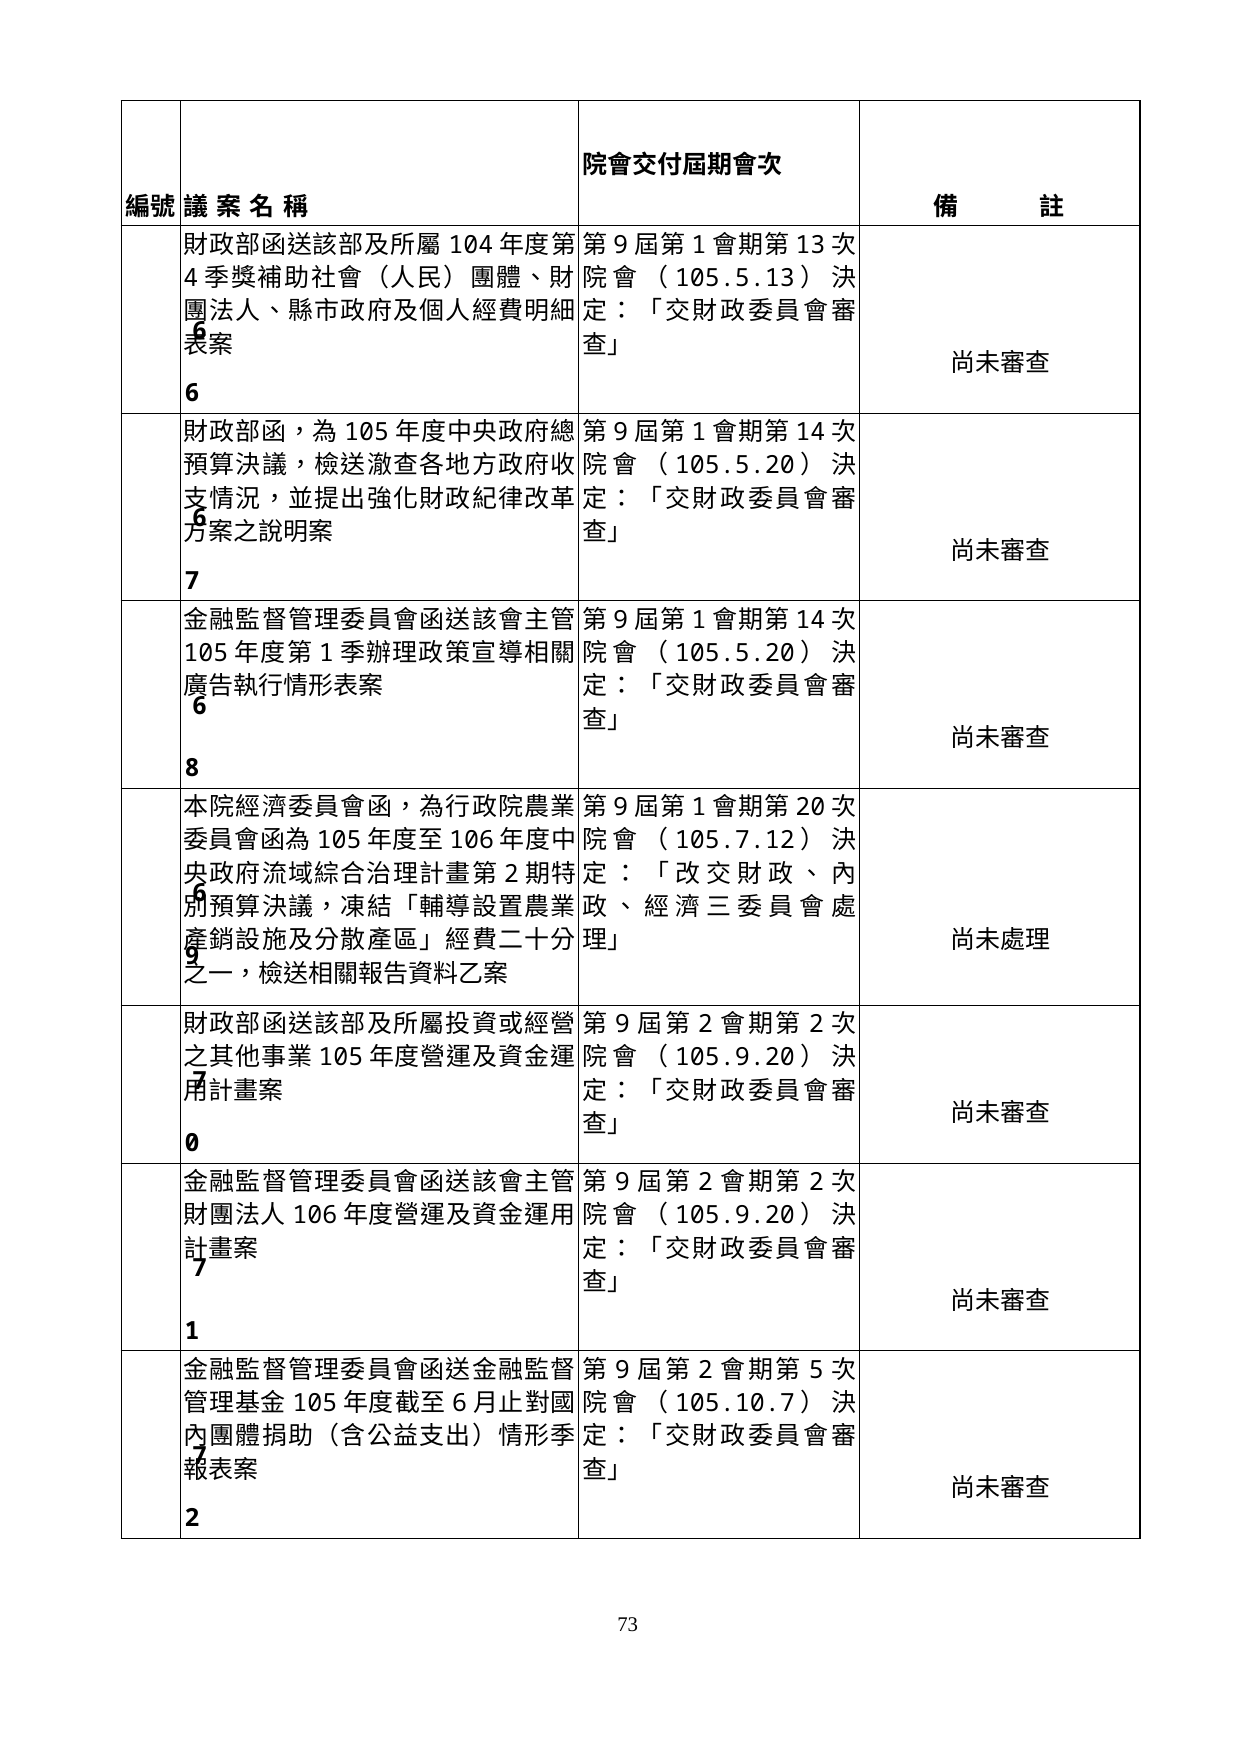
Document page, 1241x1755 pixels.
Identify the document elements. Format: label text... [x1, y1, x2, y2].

table_cell 尚未審查 [860, 226, 1139, 413]
table_cell 第9屆第1會期第14次院會（105.5.20）決定：「交財政委員會審查」 [579, 414, 859, 600]
table_cell [122, 414, 180, 600]
table_header 院會交付屆期會次 [579, 101, 859, 225]
table_cell 尚未審查 [860, 414, 1139, 600]
table_cell 尚未處理 [860, 789, 1139, 1005]
table_cell 第9屆第2會期第5次院會（105.10.7）決定：「交財政委員會審查」 [579, 1351, 859, 1538]
table_cell [122, 226, 180, 413]
table_cell [122, 1006, 180, 1163]
table_cell 第9屆第2會期第2次院會（105.9.20）決定：「交財政委員會審查」 [579, 1164, 859, 1350]
table_cell 本院經濟委員會函，為行政院農業委員會函為105年度至106年度中央政府流域綜合治理計畫第2期特別預算決議，凍結「輔導設置農業產銷設施及分散產區」經費二十分之一，檢送相關報告資料乙案 [181, 789, 578, 1005]
table_cell 第9屆第1會期第14次院會（105.5.20）決定：「交財政委員會審查」 [579, 601, 859, 788]
table_header 議案名稱 [181, 101, 578, 225]
table_cell 第9屆第2會期第2次院會（105.9.20）決定：「交財政委員會審查」 [579, 1006, 859, 1163]
table_cell 第9屆第1會期第20次院會（105.7.12）決定：「改交財政、內政、經濟三委員會處理」 [579, 789, 859, 1005]
table_header 備 註 [860, 101, 1139, 225]
table_cell [122, 1351, 180, 1538]
table_cell 尚未審查 [860, 601, 1139, 788]
table_cell 金融監督管理委員會函送該會主管105年度第1季辦理政策宣導相關廣告執行情形表案 [181, 601, 578, 788]
table_cell [122, 601, 180, 788]
table_cell 金融監督管理委員會函送該會主管財團法人106年度營運及資金運用計畫案 [181, 1164, 578, 1350]
table_cell 尚未審查 [860, 1006, 1139, 1163]
table_cell 金融監督管理委員會函送金融監督管理基金105年度截至6月止對國內團體捐助（含公益支出）情形季報表案 [181, 1351, 578, 1538]
table_cell [122, 1164, 180, 1350]
table_cell [122, 789, 180, 1005]
table_cell 財政部函送該部及所屬投資或經營之其他事業105年度營運及資金運用計畫案 [181, 1006, 578, 1163]
table_cell 財政部函送該部及所屬104年度第4季獎補助社會（人民）團體、財團法人、縣市政府及個人經費明細表案 [181, 226, 578, 413]
table_cell 尚未審查 [860, 1351, 1139, 1538]
table_cell 財政部函，為105年度中央政府總預算決議，檢送澈查各地方政府收支情況，並提出強化財政紀律改革方案之說明案 [181, 414, 578, 600]
table_cell 尚未審查 [860, 1164, 1139, 1350]
table_header 編號 [122, 101, 180, 225]
table_cell 第9屆第1會期第13次院會（105.5.13）決定：「交財政委員會審查」 [579, 226, 859, 413]
